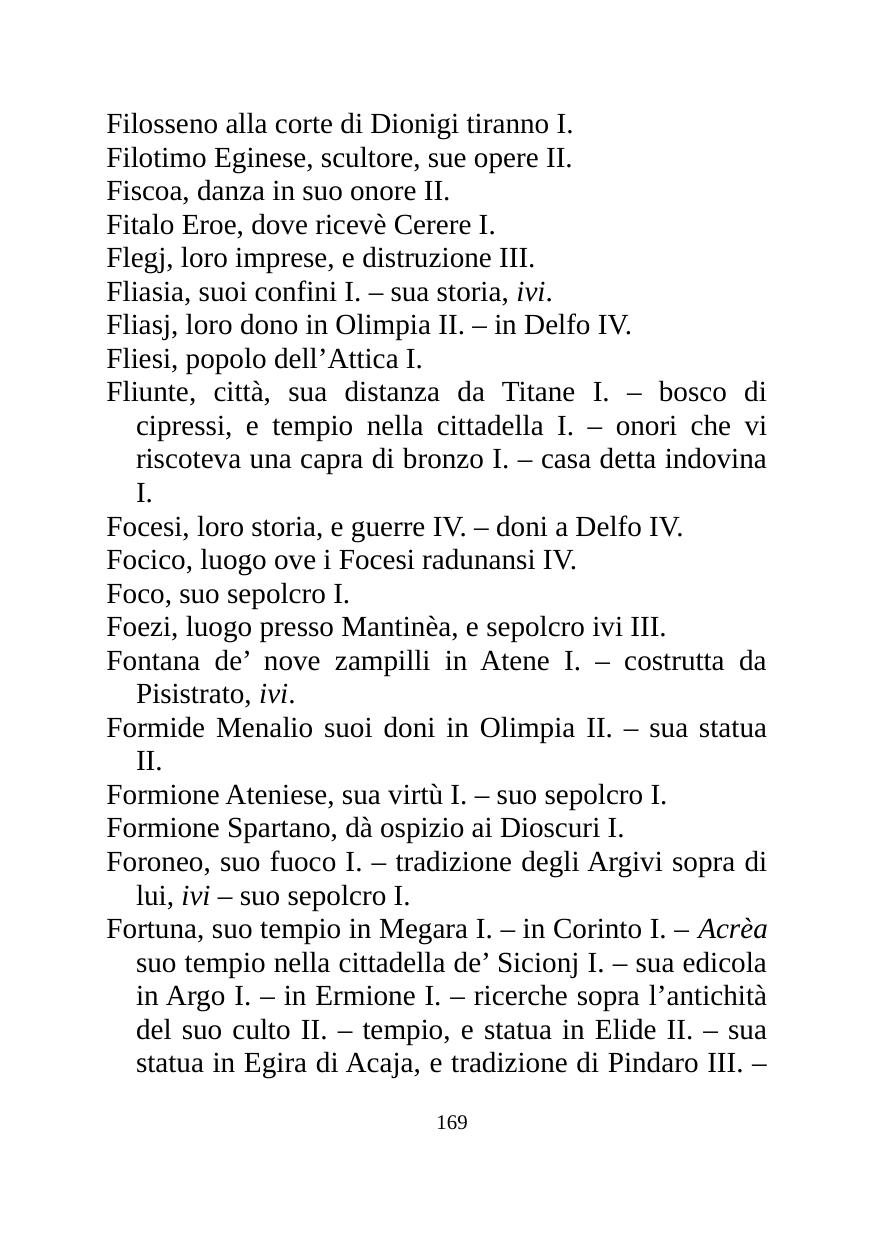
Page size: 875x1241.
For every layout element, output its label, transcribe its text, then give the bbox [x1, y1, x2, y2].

text Fiscoa, danza in suo onore II. [106, 173, 768, 207]
text Fitalo Eroe, dove ricevè Cerere I. [106, 207, 768, 240]
text Fliasia, suoi confini I. – sua storia, ivi. [106, 274, 768, 307]
text Fontana de’ nove zampilli in Atene I. – costrutta da Pisistrato, ivi. [106, 643, 768, 710]
text Foco, suo sepolcro I. [106, 576, 768, 609]
text Focesi, loro storia, e guerre IV. – doni a Delfo IV. [106, 509, 768, 542]
text Fliasj, loro dono in Olimpia II. – in Delfo IV. [106, 307, 768, 341]
text Filotimo Eginese, scultore, sue opere II. [106, 140, 768, 173]
text Filosseno alla corte di Dionigi tiranno I. [106, 106, 768, 140]
text Formide Menalio suoi doni in Olimpia II. – sua statua II. [106, 710, 768, 777]
text Fliunte, città, sua distanza da Titane I. – bosco di cipressi, e tempio nella cittadella I. – onori che vi riscoteva una capra di bronzo I. – casa detta indovina I. [106, 374, 768, 509]
text Formione Ateniese, sua virtù I. – suo sepolcro I. [106, 777, 768, 811]
text Foroneo, suo fuoco I. – tradizione degli Argivi sopra di lui, ivi – suo sepolcro I. [106, 844, 768, 911]
text Flegj, loro imprese, e distruzione III. [106, 240, 768, 274]
text Fliesi, popolo dell’Attica I. [106, 341, 768, 374]
text Fortuna, suo tempio in Megara I. – in Corinto I. – Acrèa suo tempio nella cittadella de’ Sicionj I. – sua edicola in Argo I. – in Ermione I. – ricerche sopra l’antichità del suo culto II. – tempio, e statua in Elide II. – sua statua in Egira di Acaja, e tradizione di Pindaro III. – [106, 911, 768, 1079]
text Formione Spartano, dà ospizio ai Dioscuri I. [106, 811, 768, 844]
text Foezi, luogo presso Mantinèa, e sepolcro ivi III. [106, 609, 768, 643]
text Focico, luogo ove i Focesi radunansi IV. [106, 542, 768, 576]
